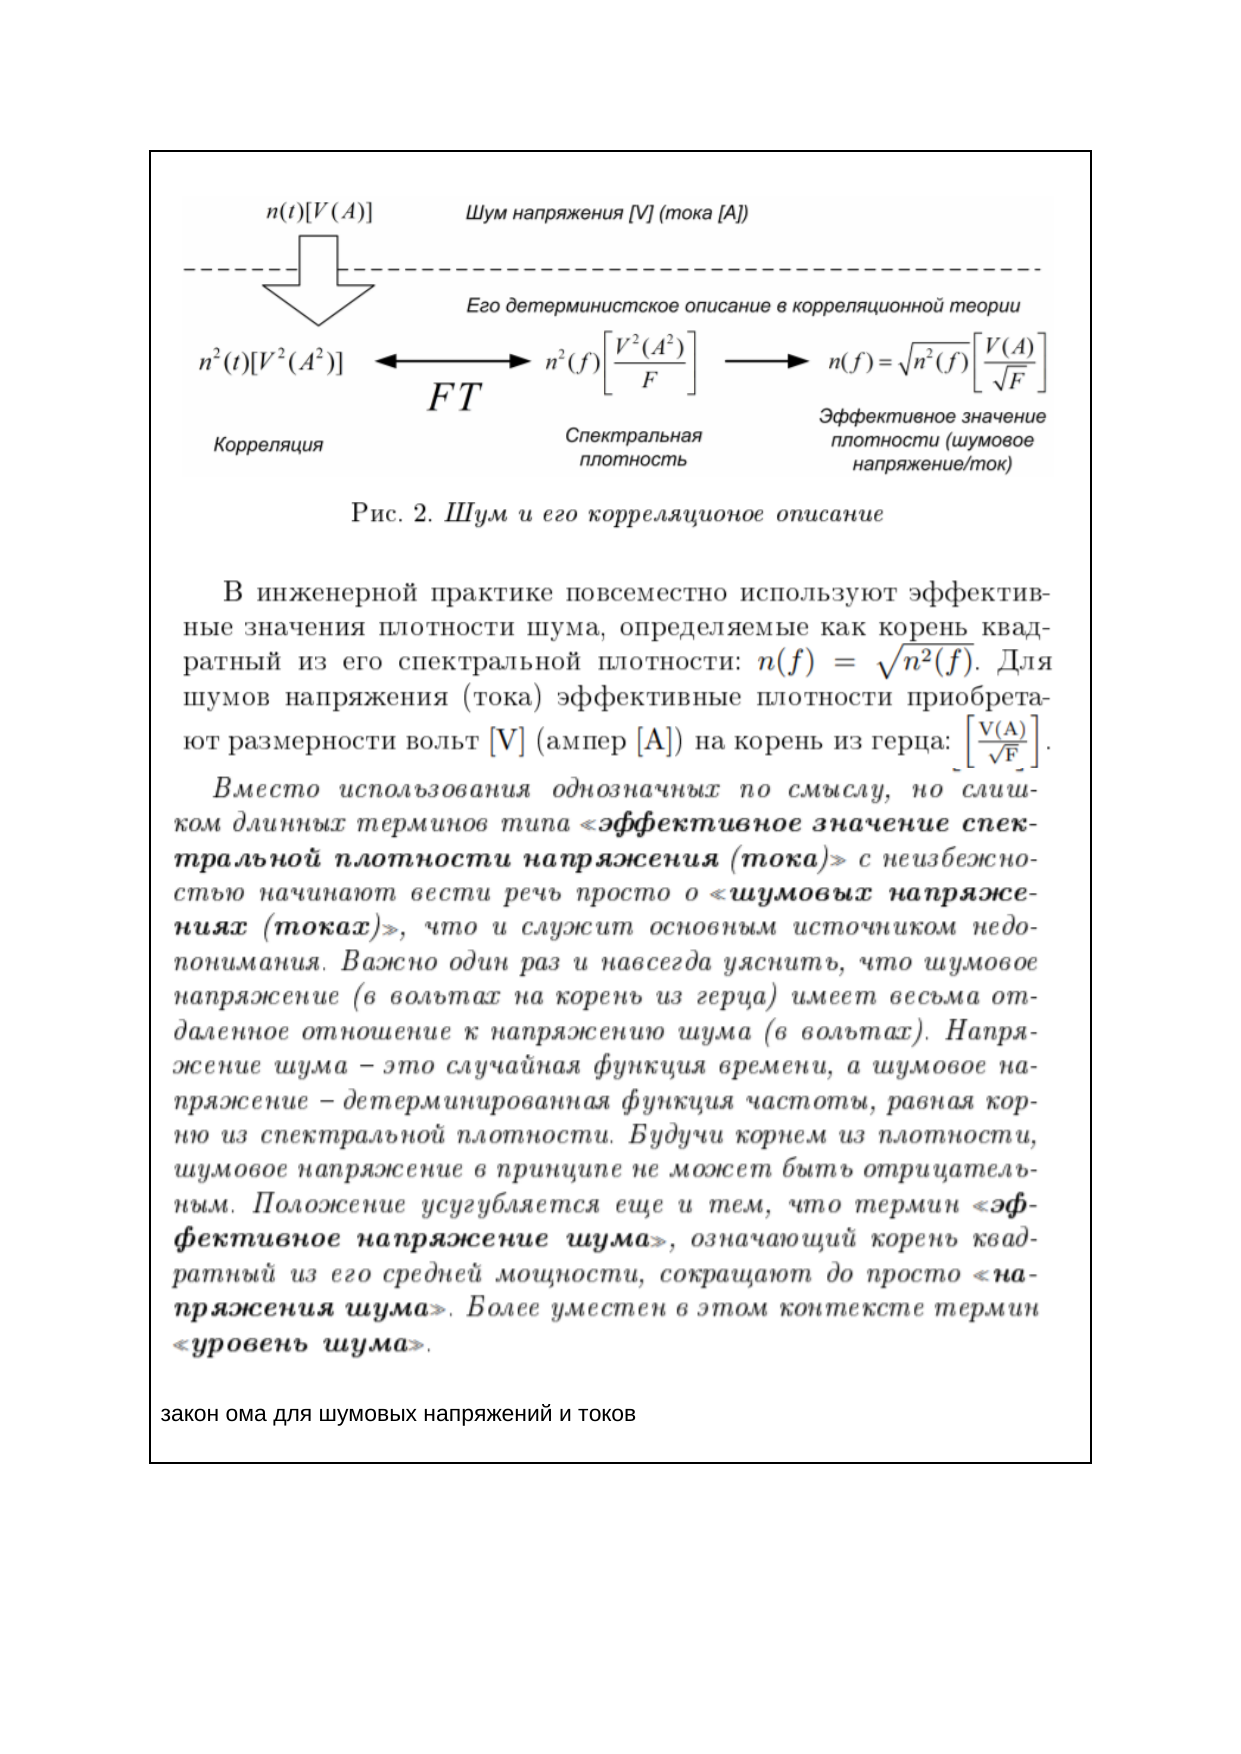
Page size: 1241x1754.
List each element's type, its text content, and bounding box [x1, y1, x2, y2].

picture [160, 187, 1078, 1375]
table_cell закон ома для шумовых напряжений и токов [151, 152, 1090, 1462]
